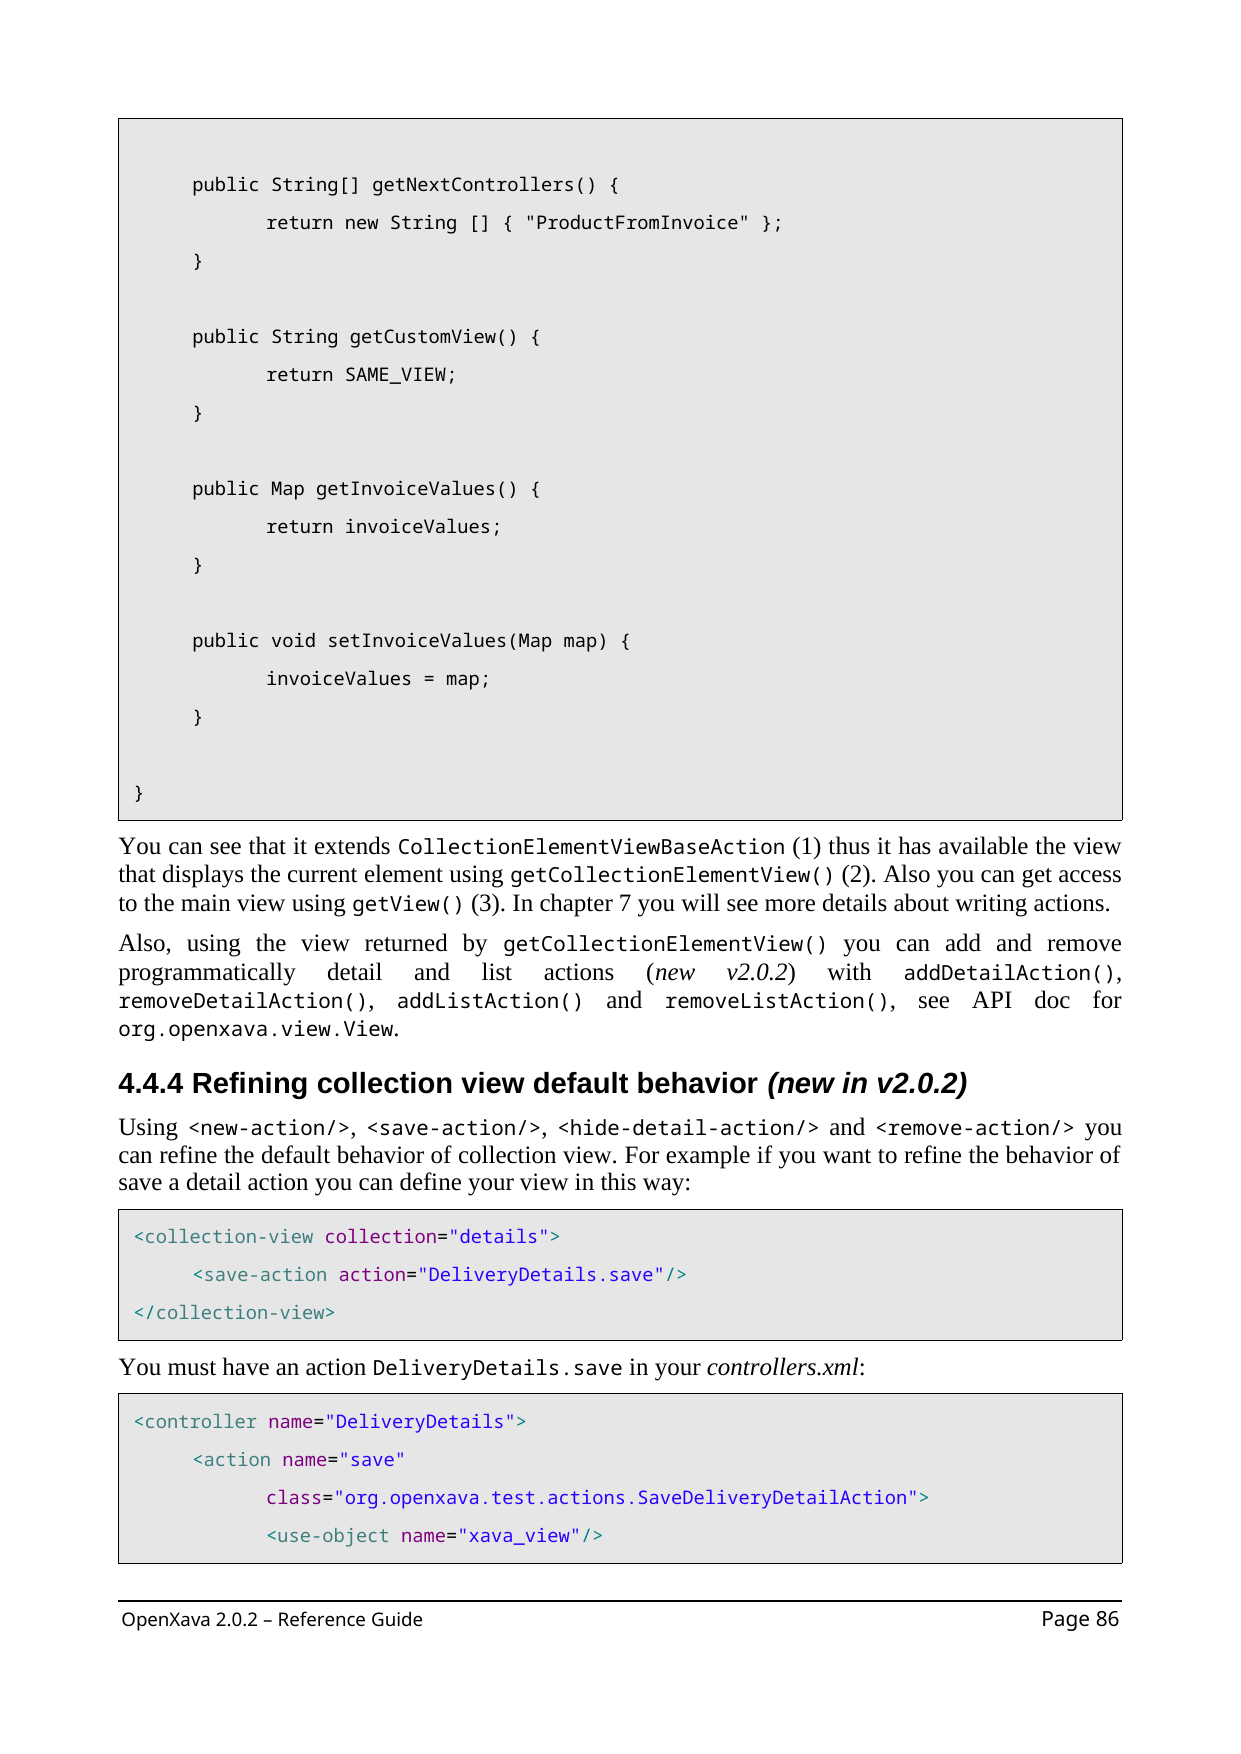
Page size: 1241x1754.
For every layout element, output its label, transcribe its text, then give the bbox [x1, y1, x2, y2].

text <save-action action="DeliveryDetails.save"/> [119, 1247, 1122, 1285]
text Also, using the view returned by getCollectionElementView() you can add and remove programmatically detail and list actions (new v2.0.2) with addDetailAction(), removeDetailAction(), addListAction() and removeListAction(), see API doc for org.openxava.view.View. [118, 929, 1122, 1042]
text Using <new-action/>, <save-action/>, <hide-detail-action/> and <remove-action/> you can refine the default behavior of collection view. For example if you want to refine the behavior of save a detail action you can define your view in this way: [118, 1113, 1122, 1196]
text } [119, 384, 1122, 422]
text return new String [] { "ProductFromInvoice" }; [119, 194, 1122, 232]
text You can see that it extends CollectionElementViewBaseAction (1) thus it has available the view that displays the current element using getCollectionElementView() (2). Also you can get access to the main view using getView() (3). In chapter 7 you will see more details about writing actions. [118, 832, 1122, 917]
subtitle Refining collection view default behavior (new in v2.0.2) [118, 1067, 1122, 1100]
text <collection-view collection="details"> [119, 1210, 1122, 1247]
text } [119, 232, 1122, 270]
text class="org.openxava.test.actions.SaveDeliveryDetailAction"> [119, 1469, 1122, 1507]
text public void setInvoiceValues(Map map) { [119, 612, 1122, 650]
text } [119, 536, 1122, 574]
text public String[] getNextControllers() { [119, 156, 1122, 194]
text } [119, 688, 1122, 726]
text } [119, 764, 1122, 820]
text public Map getInvoiceValues() { [119, 460, 1122, 498]
text return SAME_VIEW; [119, 346, 1122, 384]
text return invoiceValues; [119, 498, 1122, 536]
text public String getCustomView() { [119, 308, 1122, 346]
text </collection-view> [119, 1285, 1122, 1340]
text <controller name="DeliveryDetails"> [119, 1394, 1122, 1431]
text <use-object name="xava_view"/> [119, 1507, 1122, 1563]
text <action name="save" [119, 1431, 1122, 1469]
text invoiceValues = map; [119, 650, 1122, 688]
text You must have an action DeliveryDetails.save in your controllers.xml: [118, 1353, 1122, 1381]
